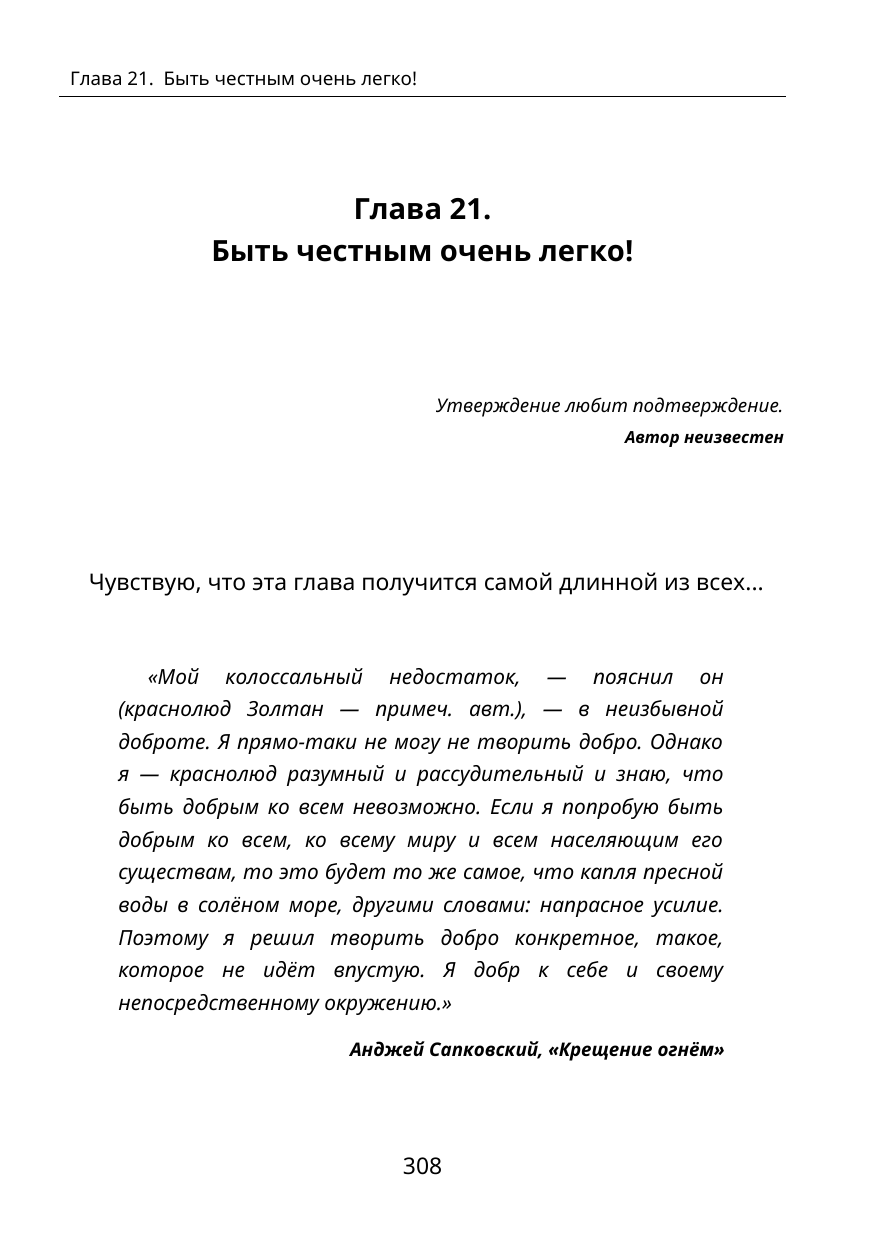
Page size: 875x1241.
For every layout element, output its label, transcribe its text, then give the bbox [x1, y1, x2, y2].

text Анджей Сапковский, «Крещение огнём» [118, 1032, 726, 1062]
text Чувствую, что эта глава получится самой длинной из всех... [59, 566, 786, 598]
text «Мой колоссальный недостаток, — пояснил он (краснолюд Золтан — примеч. авт.), — в неизбывной доброте. Я прямо-таки не могу не творить добро. Однако я — краснолюд разумный и рассудительный и знаю, что быть добрым ко всем невозможно. Если я попробую быть добрым ко всем, ко всему миру и всем населяющим его существам, то это будет то же самое, что капля пресной воды в солёном море, другими словами: напрасное усилие. Поэтому я решил творить добро конкретное, такое, которое не идёт впустую. Я добр к себе и своему непосредственному окружению.» [118, 662, 726, 1016]
text Автор неизвестен [118, 418, 786, 448]
subtitle Глава 21. Быть честным очень легко! [59, 185, 786, 270]
text Утверждение любит подтверждение. [207, 388, 786, 418]
